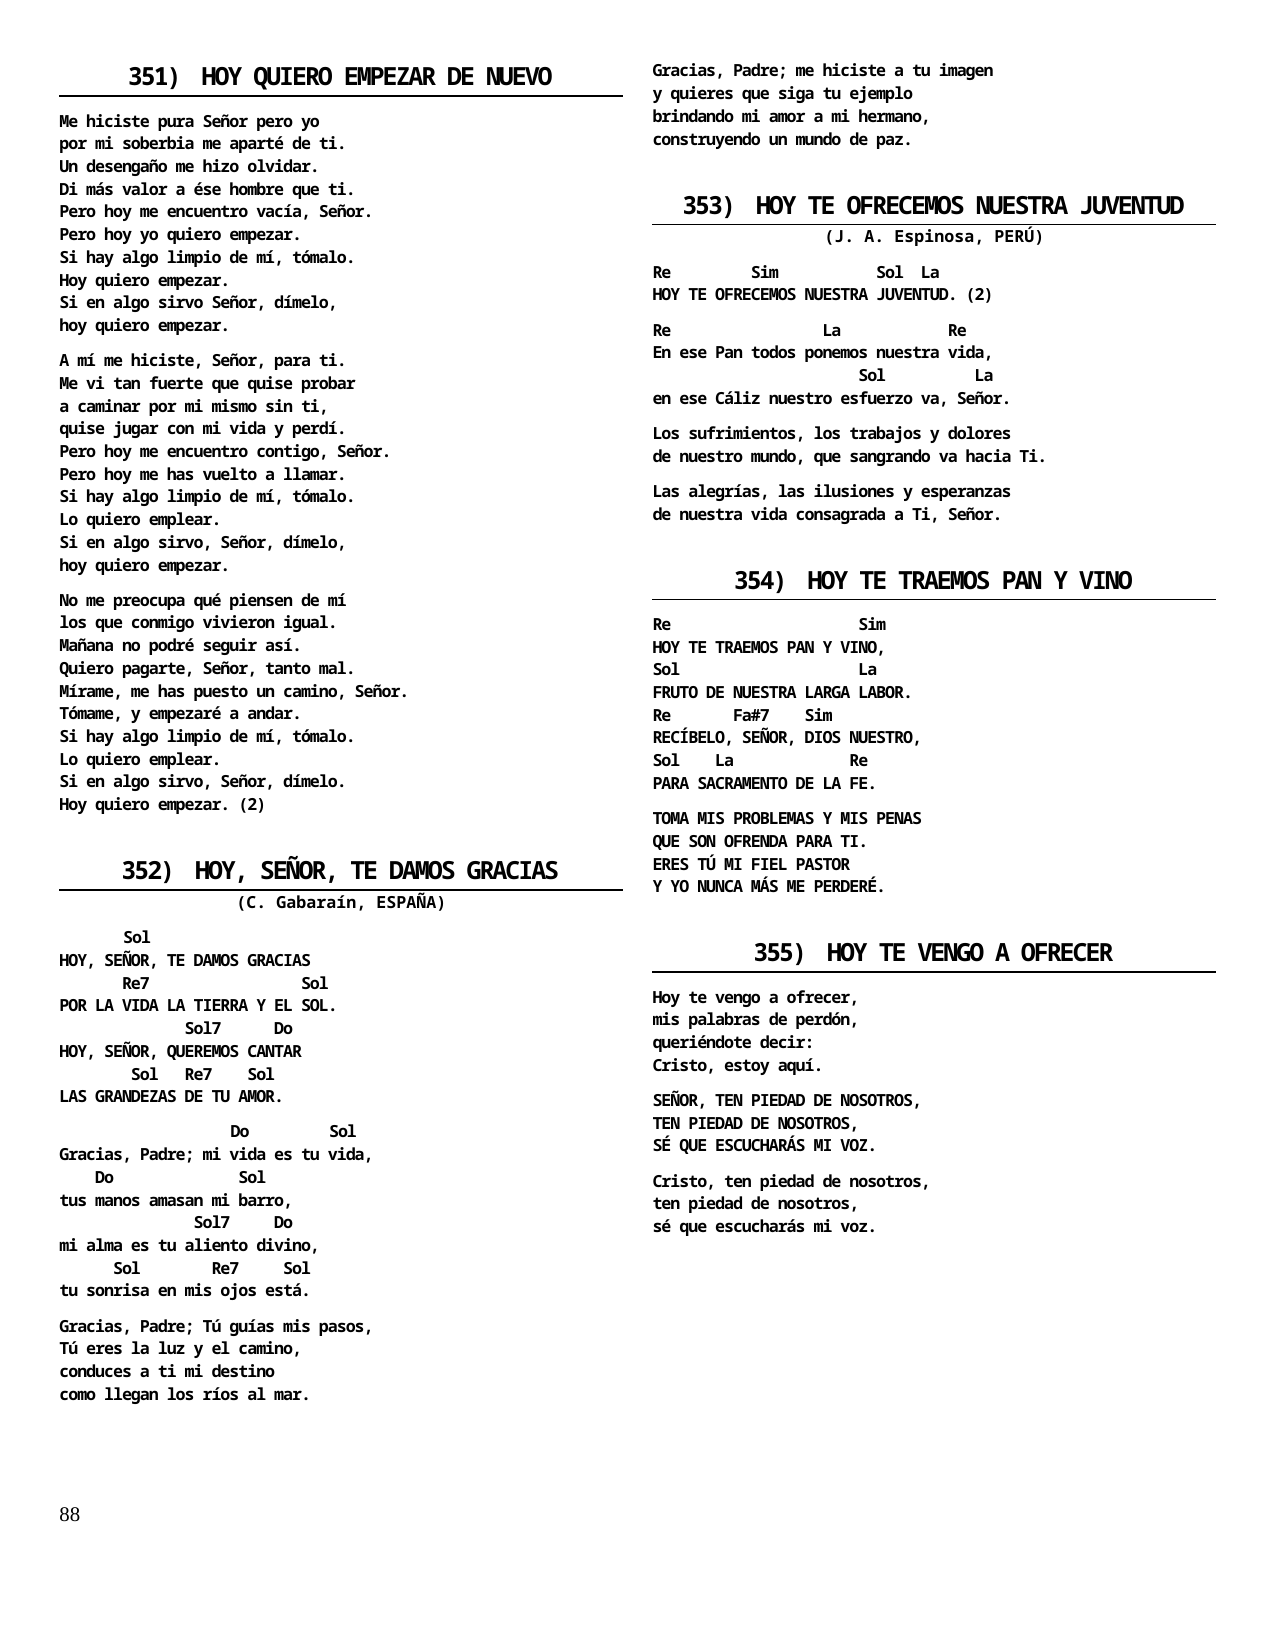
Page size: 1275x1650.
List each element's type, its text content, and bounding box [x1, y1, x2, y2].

text Los sufrimientos, los trabajos y dolores de nuestro mundo, que sangrando va hacia Ti. [652, 422, 1216, 467]
text A mí me hiciste, Señor, para ti. Me vi tan fuerte que quise probar a caminar por mi mismo sin ti, quise jugar con mi vida y perdí. Pero hoy me encuentro contigo, Señor. Pero hoy me has vuelto a llamar. Si hay algo limpio de mí, tómalo. Lo quiero emplear. Si en algo sirvo, Señor, dímelo, hoy quiero empezar. [59, 349, 623, 576]
text Re Sim Sol La HOY TE OFRECEMOS NUESTRA JUVENTUD. (2) [652, 260, 1216, 306]
text TOMA MIS PROBLEMAS Y MIS PENAS QUE SON OFRENDA PARA TI. ERES TÚ MI FIEL PASTOR Y YO NUNCA MÁS ME PERDERÉ. [652, 807, 1216, 898]
text Me hiciste pura Señor pero yo por mi soberbia me aparté de ti. Un desengaño me hizo olvidar. Di más valor a ése hombre que ti. Pero hoy me encuentro vacía, Señor. Pero hoy yo quiero empezar. Si hay algo limpio de mí, tómalo. Hoy quiero empezar. Si en algo sirvo Señor, dímelo, hoy quiero empezar. [59, 109, 623, 336]
subtitle Hoy Te Ofrecemos Nuestra Juventud [652, 187, 1216, 224]
text (C. Gabaraín, ESPAÑA) [59, 891, 623, 913]
subtitle Hoy Quiero Empezar De nuevo [59, 59, 623, 95]
text Señor, ten piedad de nosotros, ten piedad de nosotros, sé que escucharás mi voz. [652, 1089, 1216, 1157]
subtitle Hoy, Señor, Te Damos Gracias [59, 853, 623, 889]
text Re La Re En ese Pan todos ponemos nuestra vida, Sol La en ese Cáliz nuestro esfuerzo va, Señor. [652, 318, 1216, 409]
text No me preocupa qué piensen de mí los que conmigo vivieron igual. Mañana no podré seguir así. Quiero pagarte, Señor, tanto mal. Mírame, me has puesto un camino, Señor. Tómame, y empezaré a andar. Si hay algo limpio de mí, tómalo. Lo quiero emplear. Si en algo sirvo, Señor, dímelo. Hoy quiero empezar. (2) [59, 588, 623, 816]
text Cristo, ten piedad de nosotros, ten piedad de nosotros, sé que escucharás mi voz. [652, 1169, 1216, 1237]
subtitle Hoy Te Traemos Pan Y Vino [652, 562, 1216, 599]
text Gracias, Padre; me hiciste a tu imagen y quieres que siga tu ejemplo brindando mi amor a mi hermano, construyendo un mundo de paz. [652, 59, 1216, 150]
text Do Sol Gracias, Padre; mi vida es tu vida, Do Sol tus manos amasan mi barro, Sol7 Do mi alma es tu aliento divino, Sol Re7 Sol tu sonrisa en mis ojos está. [59, 1120, 623, 1302]
text (J. A. Espinosa, PERÚ) [652, 225, 1216, 248]
text Hoy te vengo a ofrecer, mis palabras de perdón, queriéndote decir: Cristo, estoy aquí. [652, 985, 1216, 1076]
text Re Sim HOY TE TRAEMOS PAN Y VINO, Sol La FRUTO DE NUESTRA LARGA LABOR. Re Fa#7 Sim RECÍBELO, SEÑOR, DIOS NUESTRO, Sol La Re PARA SACRAMENTO DE LA FE. [652, 613, 1216, 794]
subtitle Hoy Te Vengo A Ofrecer [652, 935, 1216, 971]
text Sol HOY, SEÑOR, TE DAMOS GRACIAS Re7 Sol POR LA VIDA LA TIERRA Y EL SOL. Sol7 Do HOY, SEÑOR, QUEREMOS CANTAR Sol Re7 Sol LAS GRANDEZAS DE TU AMOR. [59, 926, 623, 1108]
text Gracias, Padre; Tú guías mis pasos, Tú eres la luz y el camino, conduces a ti mi destino como llegan los ríos al mar. [59, 1314, 623, 1405]
text Las alegrías, las ilusiones y esperanzas de nuestra vida consagrada a Ti, Señor. [652, 479, 1216, 525]
